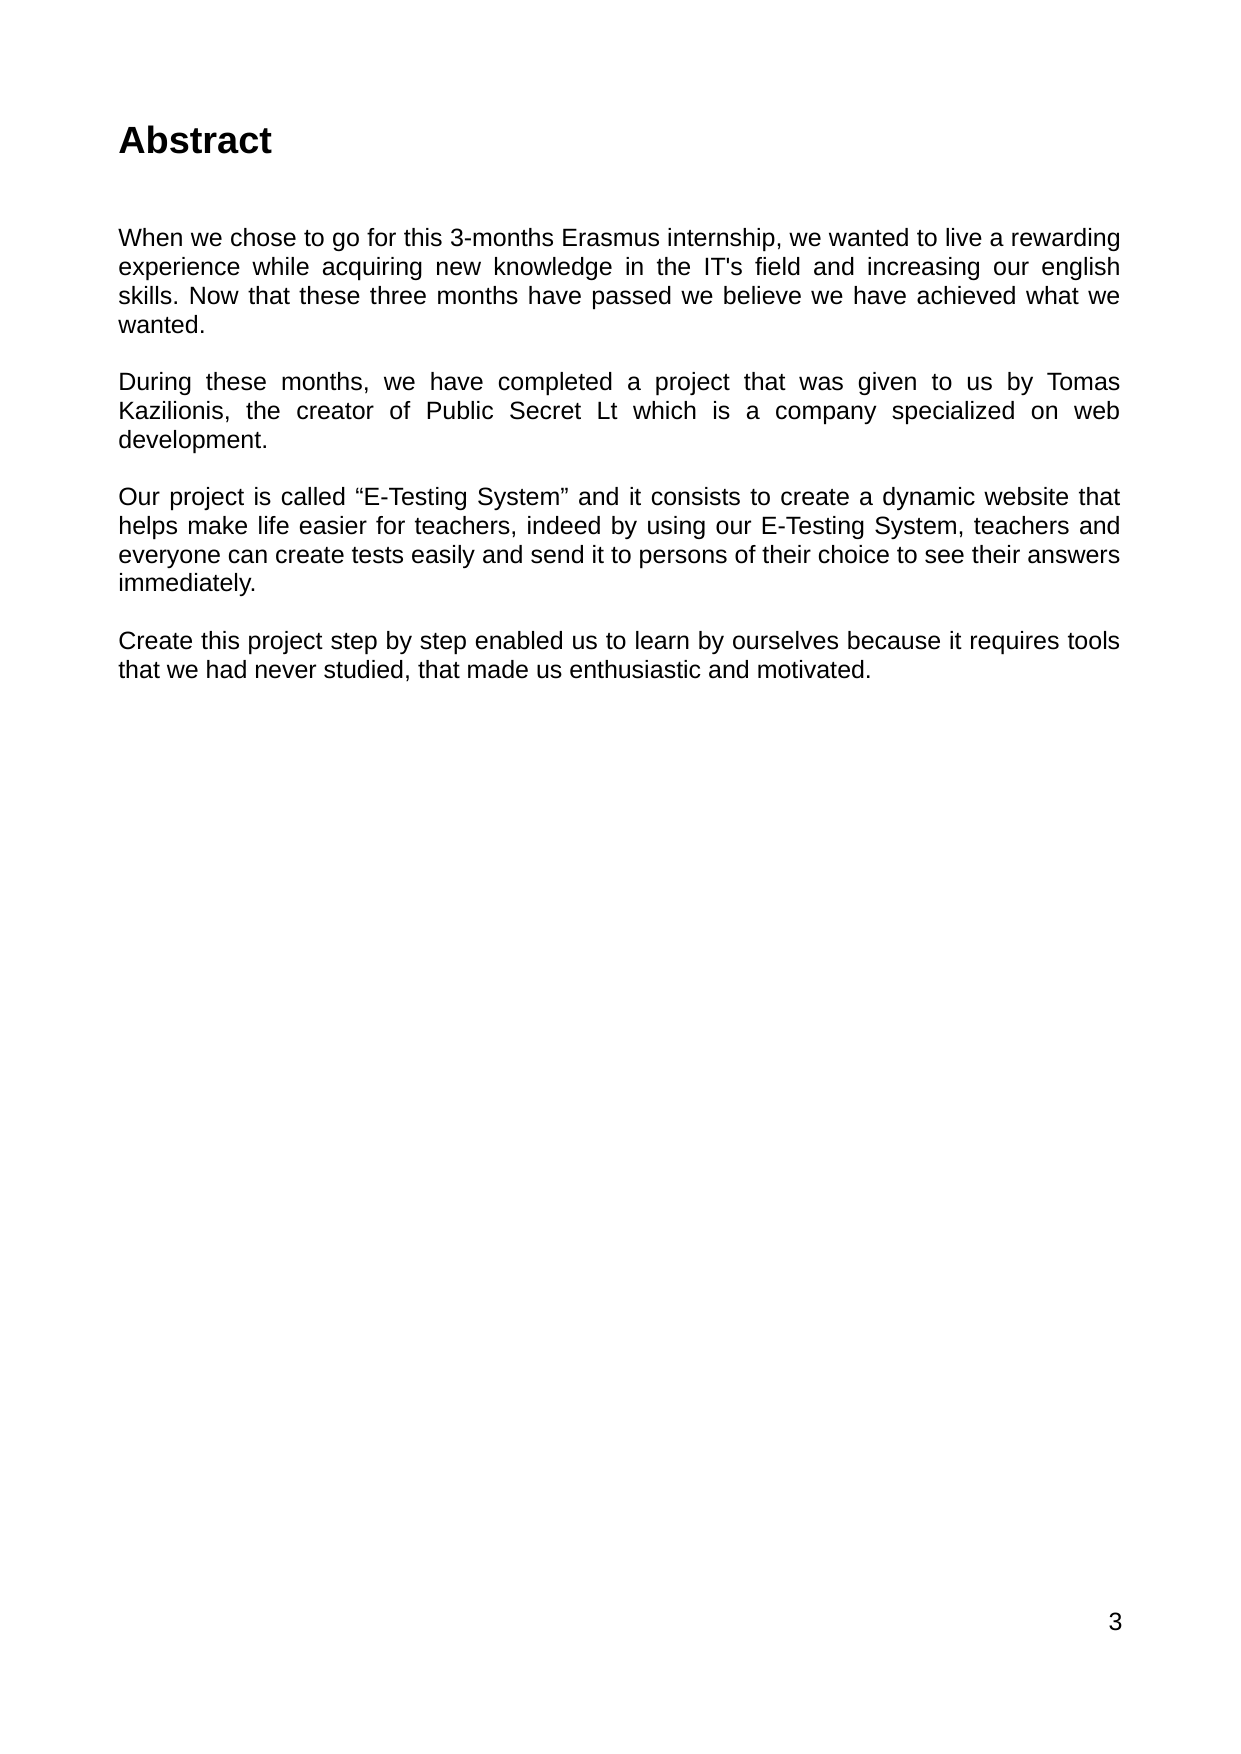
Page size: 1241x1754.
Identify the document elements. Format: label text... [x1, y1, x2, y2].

subtitle Abstract [118, 118, 1122, 162]
text Create this project step by step enabled us to learn by ourselves because it requires tools that we had never studied, that made us enthusiastic and motivated. [118, 626, 1122, 683]
text When we chose to go for this 3-months Erasmus internship, we wanted to live a rewarding experience while acquiring new knowledge in the IT's field and increasing our english skills. Now that these three months have passed we believe we have achieved what we wanted. [118, 223, 1122, 338]
text Our project is called “E-Testing System” and it consists to create a dynamic website that helps make life easier for teachers, indeed by using our E-Testing System, teachers and everyone can create tests easily and send it to persons of their choice to see their answers immediately. [118, 482, 1122, 597]
text During these months, we have completed a project that was given to us by Tomas Kazilionis, the creator of Public Secret Lt which is a company specialized on web development. [118, 367, 1122, 453]
